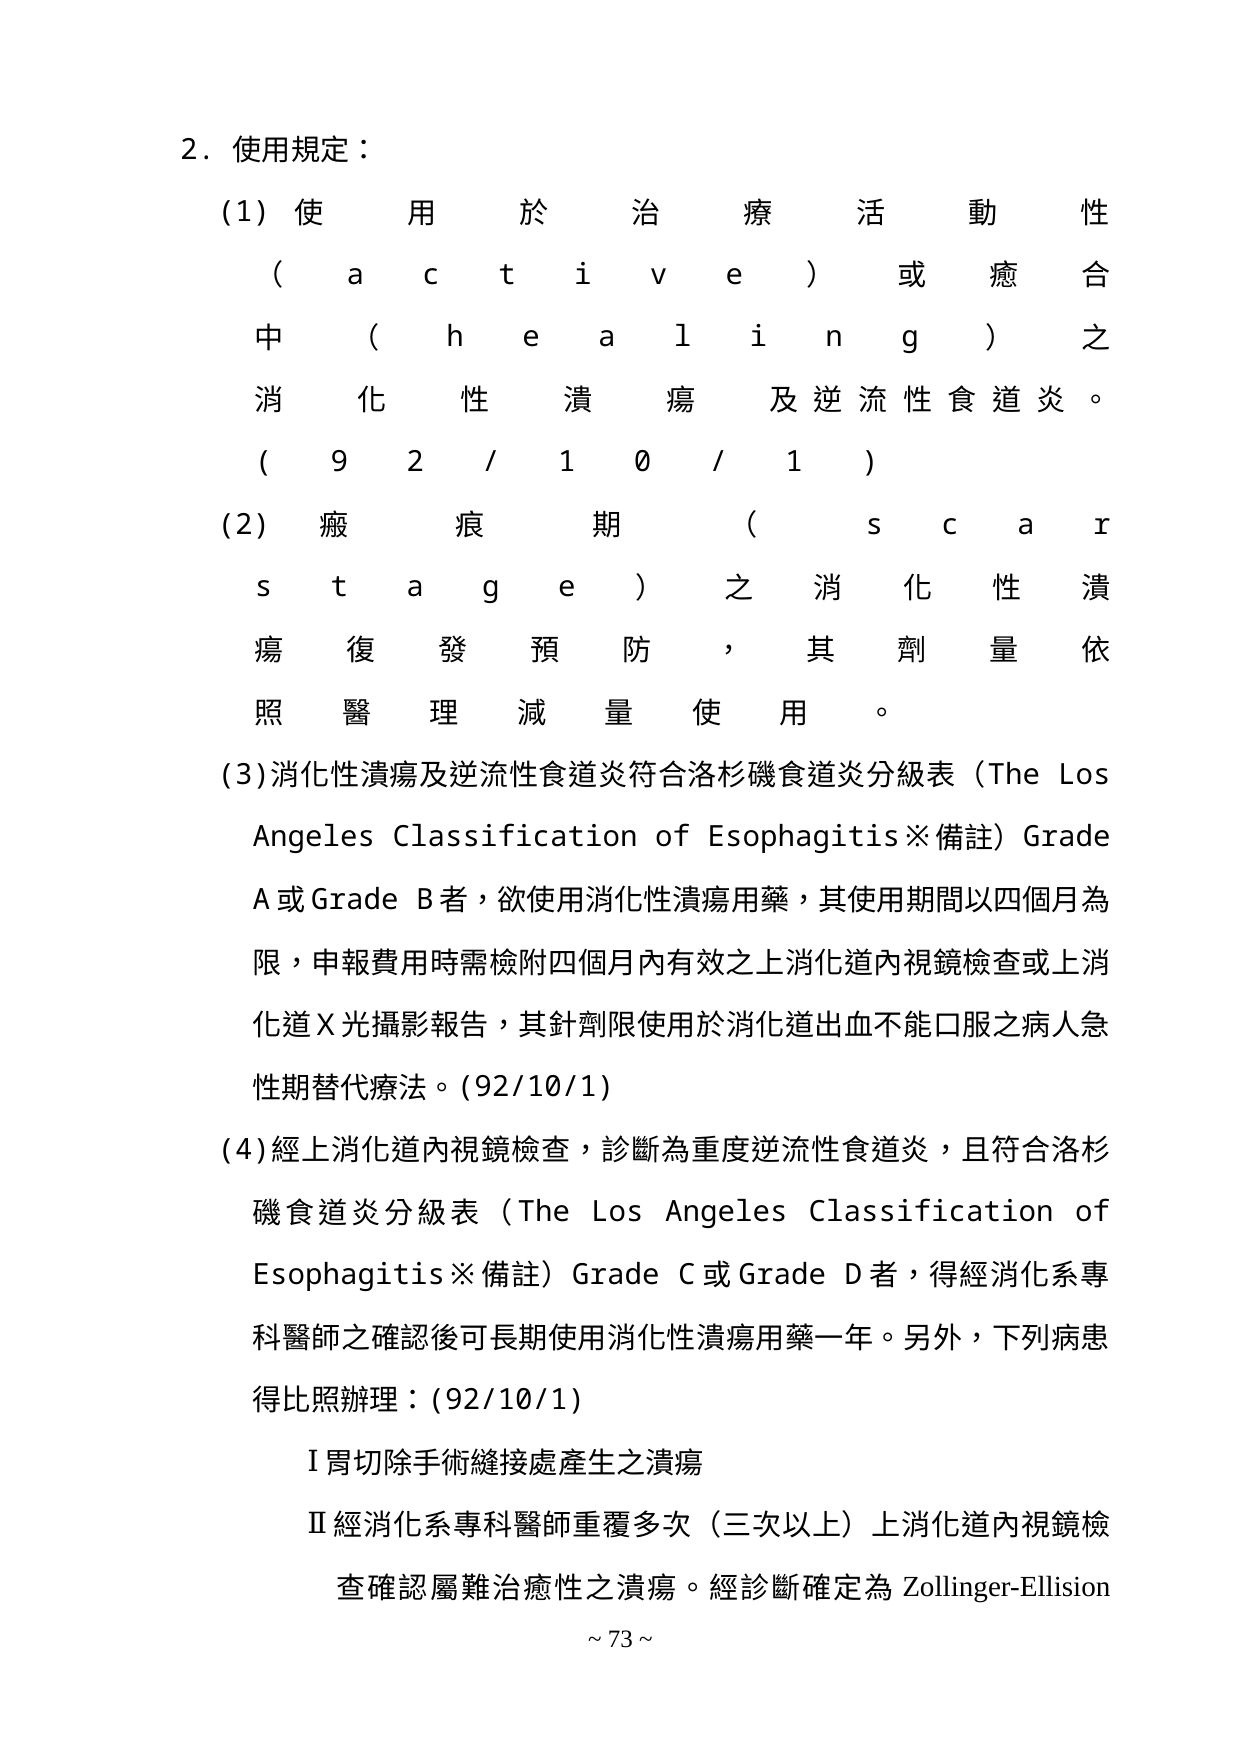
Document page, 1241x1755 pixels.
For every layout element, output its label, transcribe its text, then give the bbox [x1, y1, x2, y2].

text Ⅰ胃切除手術縫接處產生之潰瘍 [307, 1419, 1110, 1481]
text Ⅱ經消化系專科醫師重覆多次（三次以上）上消化道內視鏡檢查確認屬難治癒性之潰瘍。經診斷確定為Zollinger-Ellision [307, 1481, 1110, 1606]
text (1)使用於治療活動性（active）或癒合中（healing）之消化性潰瘍及逆流性食道炎。(92/10/1) [217, 169, 1110, 481]
text (3)消化性潰瘍及逆流性食道炎符合洛杉磯食道炎分級表（The Los Angeles Classification of Esophagitis※備註）Grade A或Grade B者，欲使用消化性潰瘍用藥，其使用期間以四個月為限，申報費用時需檢附四個月內有效之上消化道內視鏡檢查或上消化道Ｘ光攝影報告，其針劑限使用於消化道出血不能口服之病人急性期替代療法。(92/10/1) [217, 731, 1110, 1106]
text (4)經上消化道內視鏡檢查，診斷為重度逆流性食道炎，且符合洛杉磯食道炎分級表（The Los Angeles Classification of Esophagitis※備註）Grade C或Grade D者，得經消化系專科醫師之確認後可長期使用消化性潰瘍用藥一年。另外，下列病患得比照辦理：(92/10/1) [217, 1106, 1110, 1419]
text 2. 使用規定： [130, 106, 1110, 169]
text (2)瘢痕期（scar stage）之消化性潰瘍復發預防，其劑量依照醫理減量使用。 [217, 481, 1110, 731]
